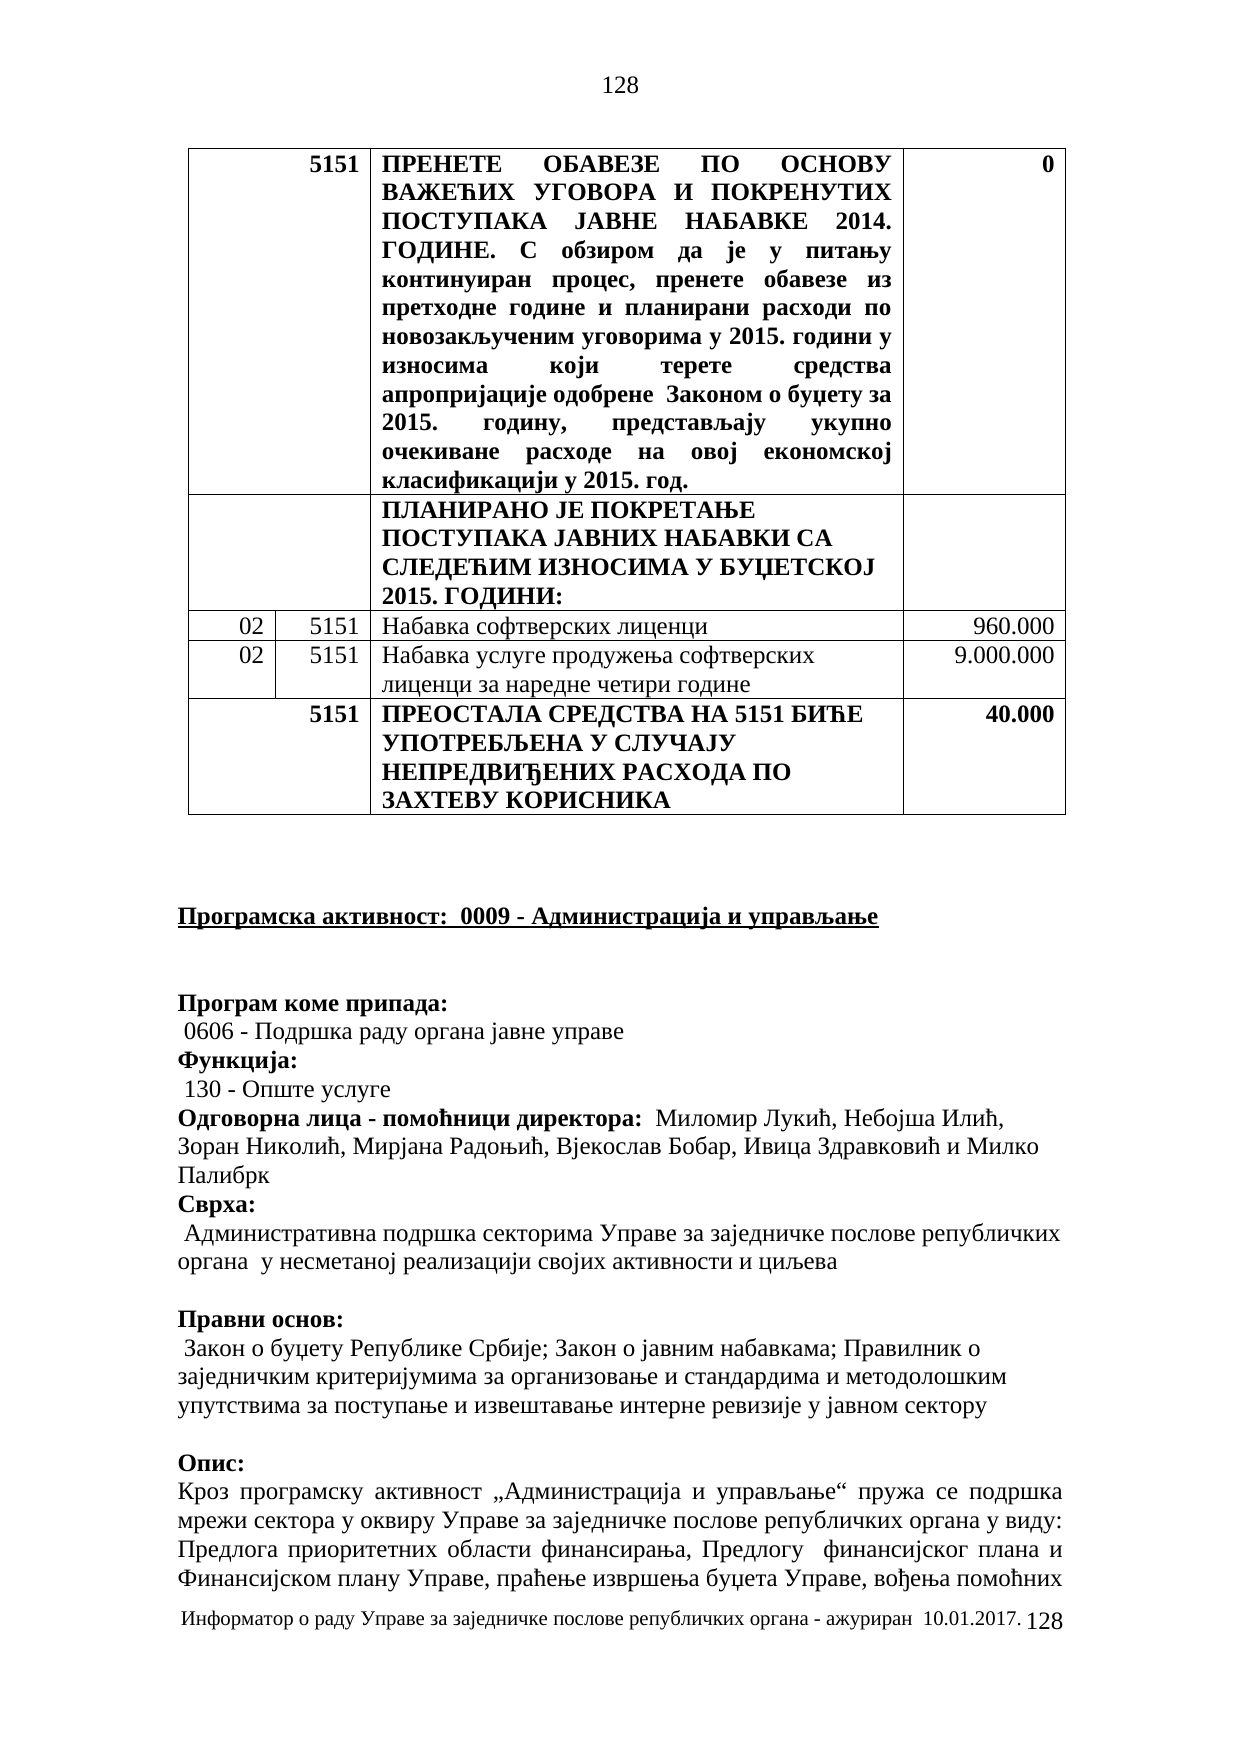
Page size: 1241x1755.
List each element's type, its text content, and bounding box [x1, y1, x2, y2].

table_cell 5151 [189, 699, 370, 814]
text Програм коме припада: [177, 959, 1063, 1016]
table_cell 02 [189, 611, 275, 639]
text Административна подршка секторима Управе за заједничке послове републичких органа у несметаној реализацији својих активности и циљева [177, 1218, 1063, 1275]
text 0606 - Подршка раду органа јавне управе Функција: [177, 1016, 1063, 1074]
text Програмска активност: 0009 - Администрација и управљање [177, 873, 1063, 930]
table_cell ПЛАНИРАНО ЈЕ ПОКРЕТАЊЕ ПОСТУПАКА ЈАВНИХ НАБАВКИ СА СЛЕДЕЋИМ ИЗНОСИМА У БУЏЕТСКОЈ 2015. ГОДИНИ: [371, 495, 903, 610]
text Закон о буџету Републике Србије; Закон о јавним набавкама; Правилник о заједничким критеријумима за организовање и стандардима и методолошким упутствима за поступање и извештавање интерне ревизије у јавном сектору [177, 1333, 1063, 1419]
table_cell 0 [904, 149, 1065, 494]
table_cell 02 [189, 641, 275, 698]
table_cell ПРЕОСТАЛА СРЕДСТВА НА 5151 БИЋЕ УПОТРЕБЉЕНА У СЛУЧАЈУ НЕПРЕДВИЂЕНИХ РАСХОДА ПО ЗАХТЕВУ КОРИСНИКА [371, 699, 903, 814]
table_cell 960.000 [904, 611, 1065, 639]
table_cell Набавка услуге продужења софтверских лиценци за наредне четири године [371, 641, 903, 698]
table_cell 40.000 [904, 699, 1065, 814]
table_cell Набавка софтверских лиценци [371, 611, 903, 639]
table_cell 9.000.000 [904, 641, 1065, 698]
table_cell 5151 [276, 611, 370, 639]
text 130 - Опште услуге Одговорна лица - помоћници директора: Миломир Лукић, Небојша Илић, Зоран Николић, Мирјана Радоњић, Вјекослав Бобар, Ивица Здравковић и Милко Палибрк Сврха: [177, 1074, 1063, 1218]
table_cell ПРЕНЕТЕ ОБАВЕЗЕ ПО ОСНОВУ ВАЖЕЋИХ УГОВОРА И ПОКРЕНУТИХ ПОСТУПАКА ЈАВНЕ НАБАВКЕ 2014. ГОДИНЕ. С обзиром да је у питању континуиран процес, пренете обавезе из претходне године и планирани расходи по новозакљученим уговорима у 2015. години у износима који терете средства апропријације одобрене Законом о буџету за 2015. годину, представљају укупно очекиване расходе на овој економској класификацији у 2015. год. [371, 149, 903, 494]
text Правни основ: [177, 1275, 1063, 1333]
text Кроз програмску активност „Администрација и управљање“ пружа се подршка мрежи сектора у оквиру Управе за заједничке послове републичких органа у виду: Предлога приоритетних области финансирања, Предлогу финансијског плана и Финансијском плану Управе, праћење извршења буџета Управе, вођења помоћних [177, 1476, 1063, 1591]
table_cell 5151 [189, 149, 370, 494]
text Опис: [177, 1419, 1063, 1476]
table_cell [189, 495, 370, 610]
table_cell 5151 [276, 641, 370, 698]
table_cell [904, 495, 1065, 610]
